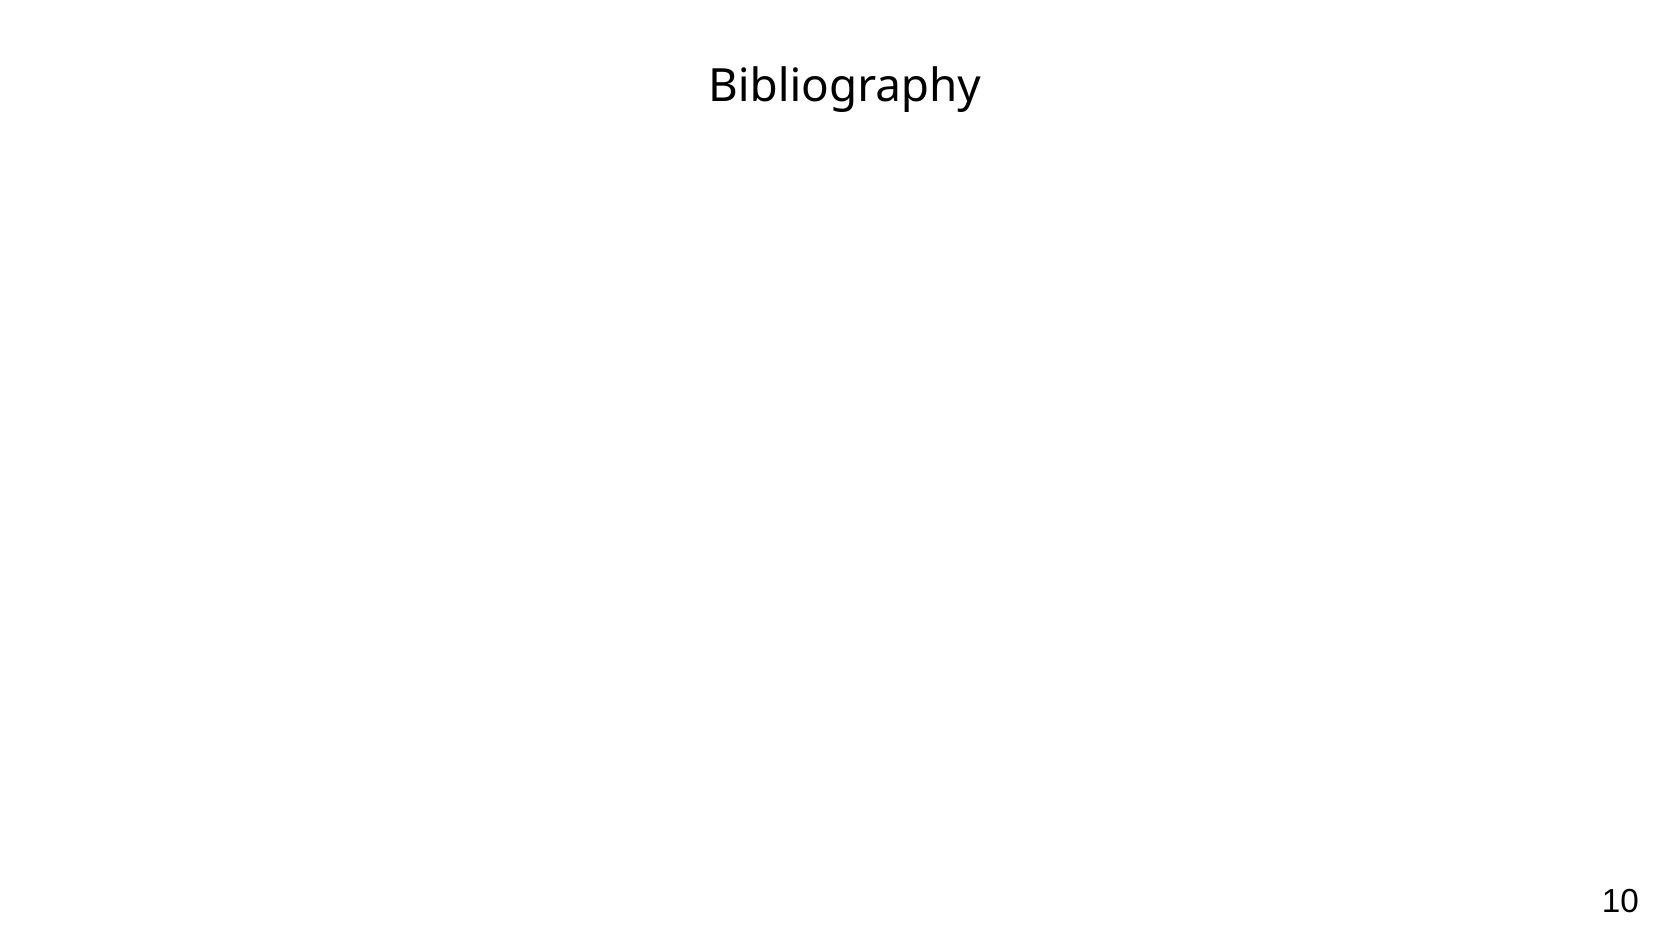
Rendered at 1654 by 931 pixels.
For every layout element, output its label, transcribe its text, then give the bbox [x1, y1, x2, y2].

text_box [1024, 874, 1654, 931]
text_box Bibliography [376, 45, 1277, 123]
